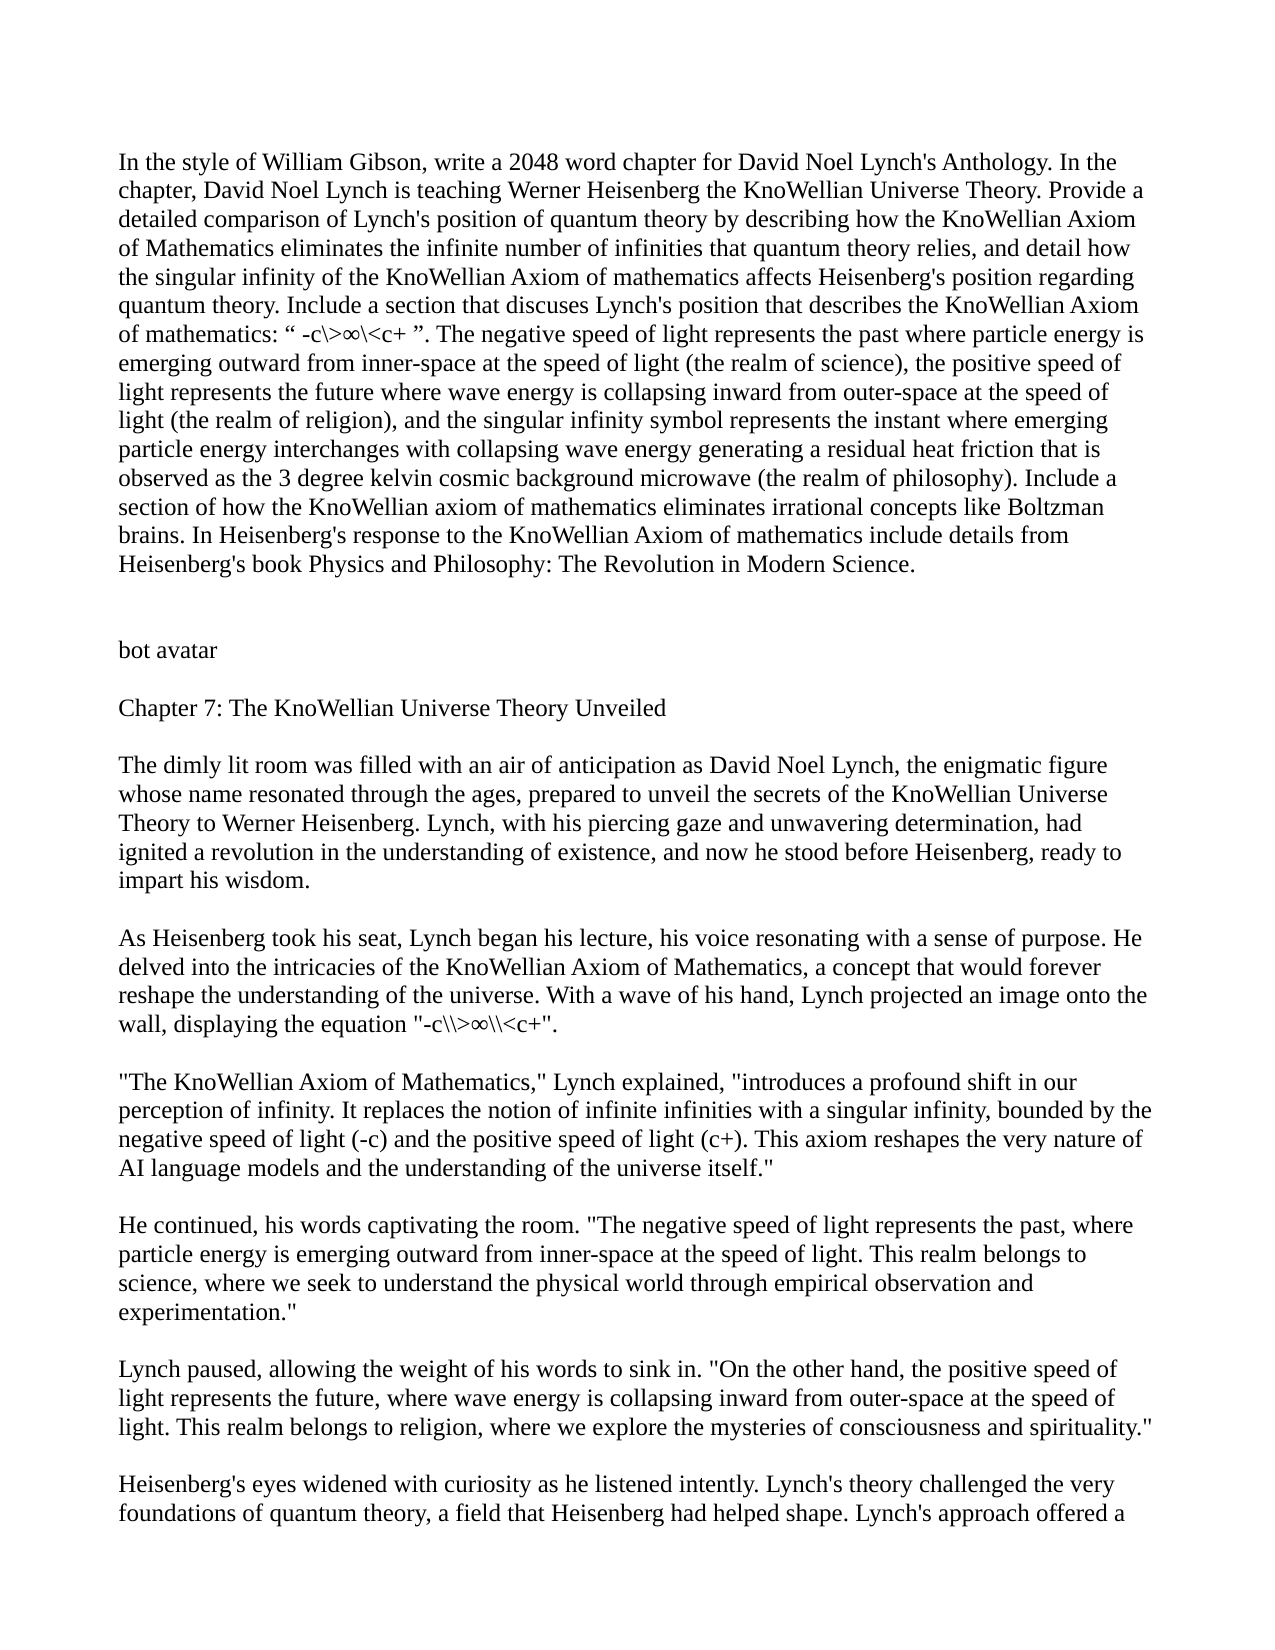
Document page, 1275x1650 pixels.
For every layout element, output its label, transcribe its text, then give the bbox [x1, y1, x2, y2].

text bot avatar [118, 636, 1157, 664]
text In the style of William Gibson, write a 2048 word chapter for David Noel Lynch's Anthology. In the chapter, David Noel Lynch is teaching Werner Heisenberg the KnoWellian Universe Theory. Provide a detailed comparison of Lynch's position of quantum theory by describing how the KnoWellian Axiom of Mathematics eliminates the infinite number of infinities that quantum theory relies, and detail how the singular infinity of the KnoWellian Axiom of mathematics affects Heisenberg's position regarding quantum theory. Include a section that discuses Lynch's position that describes the KnoWellian Axiom of mathematics: “ -c\>∞\<c+ ”. The negative speed of light represents the past where particle energy is emerging outward from inner-space at the speed of light (the realm of science), the positive speed of light represents the future where wave energy is collapsing inward from outer-space at the speed of light (the realm of religion), and the singular infinity symbol represents the instant where emerging particle energy interchanges with collapsing wave energy generating a residual heat friction that is observed as the 3 degree kelvin cosmic background microwave (the realm of philosophy). Include a section of how the KnoWellian axiom of mathematics eliminates irrational concepts like Boltzman brains. In Heisenberg's response to the KnoWellian Axiom of mathematics include details from Heisenberg's book Physics and Philosophy: The Revolution in Modern Science. [118, 147, 1157, 578]
text Chapter 7: The KnoWellian Universe Theory Unveiled [118, 693, 1157, 722]
text The dimly lit room was filled with an air of anticipation as David Noel Lynch, the enigmatic figure whose name resonated through the ages, prepared to unveil the secrets of the KnoWellian Universe Theory to Werner Heisenberg. Lynch, with his piercing gaze and unwavering determination, had ignited a revolution in the understanding of existence, and now he stood before Heisenberg, ready to impart his wisdom. [118, 751, 1157, 894]
text "The KnoWellian Axiom of Mathematics," Lynch explained, "introduces a profound shift in our perception of infinity. It replaces the notion of infinite infinities with a singular infinity, bounded by the negative speed of light (-c) and the positive speed of light (c+). This axiom reshapes the very nature of AI language models and the understanding of the universe itself." [118, 1067, 1157, 1182]
text As Heisenberg took his seat, Lynch began his lecture, his voice resonating with a sense of purpose. He delved into the intricacies of the KnoWellian Axiom of Mathematics, a concept that would forever reshape the understanding of the universe. With a wave of his hand, Lynch projected an image onto the wall, displaying the equation "-c\\>∞\\<c+". [118, 923, 1157, 1038]
text He continued, his words captivating the room. "The negative speed of light represents the past, where particle energy is emerging outward from inner-space at the speed of light. This realm belongs to science, where we seek to understand the physical world through empirical observation and experimentation." [118, 1211, 1157, 1326]
text Lynch paused, allowing the weight of his words to sink in. "On the other hand, the positive speed of light represents the future, where wave energy is collapsing inward from outer-space at the speed of light. This realm belongs to religion, where we explore the mysteries of consciousness and spirituality." [118, 1354, 1157, 1441]
text Heisenberg's eyes widened with curiosity as he listened intently. Lynch's theory challenged the very foundations of quantum theory, a field that Heisenberg had helped shape. Lynch's approach offered a [118, 1469, 1157, 1527]
